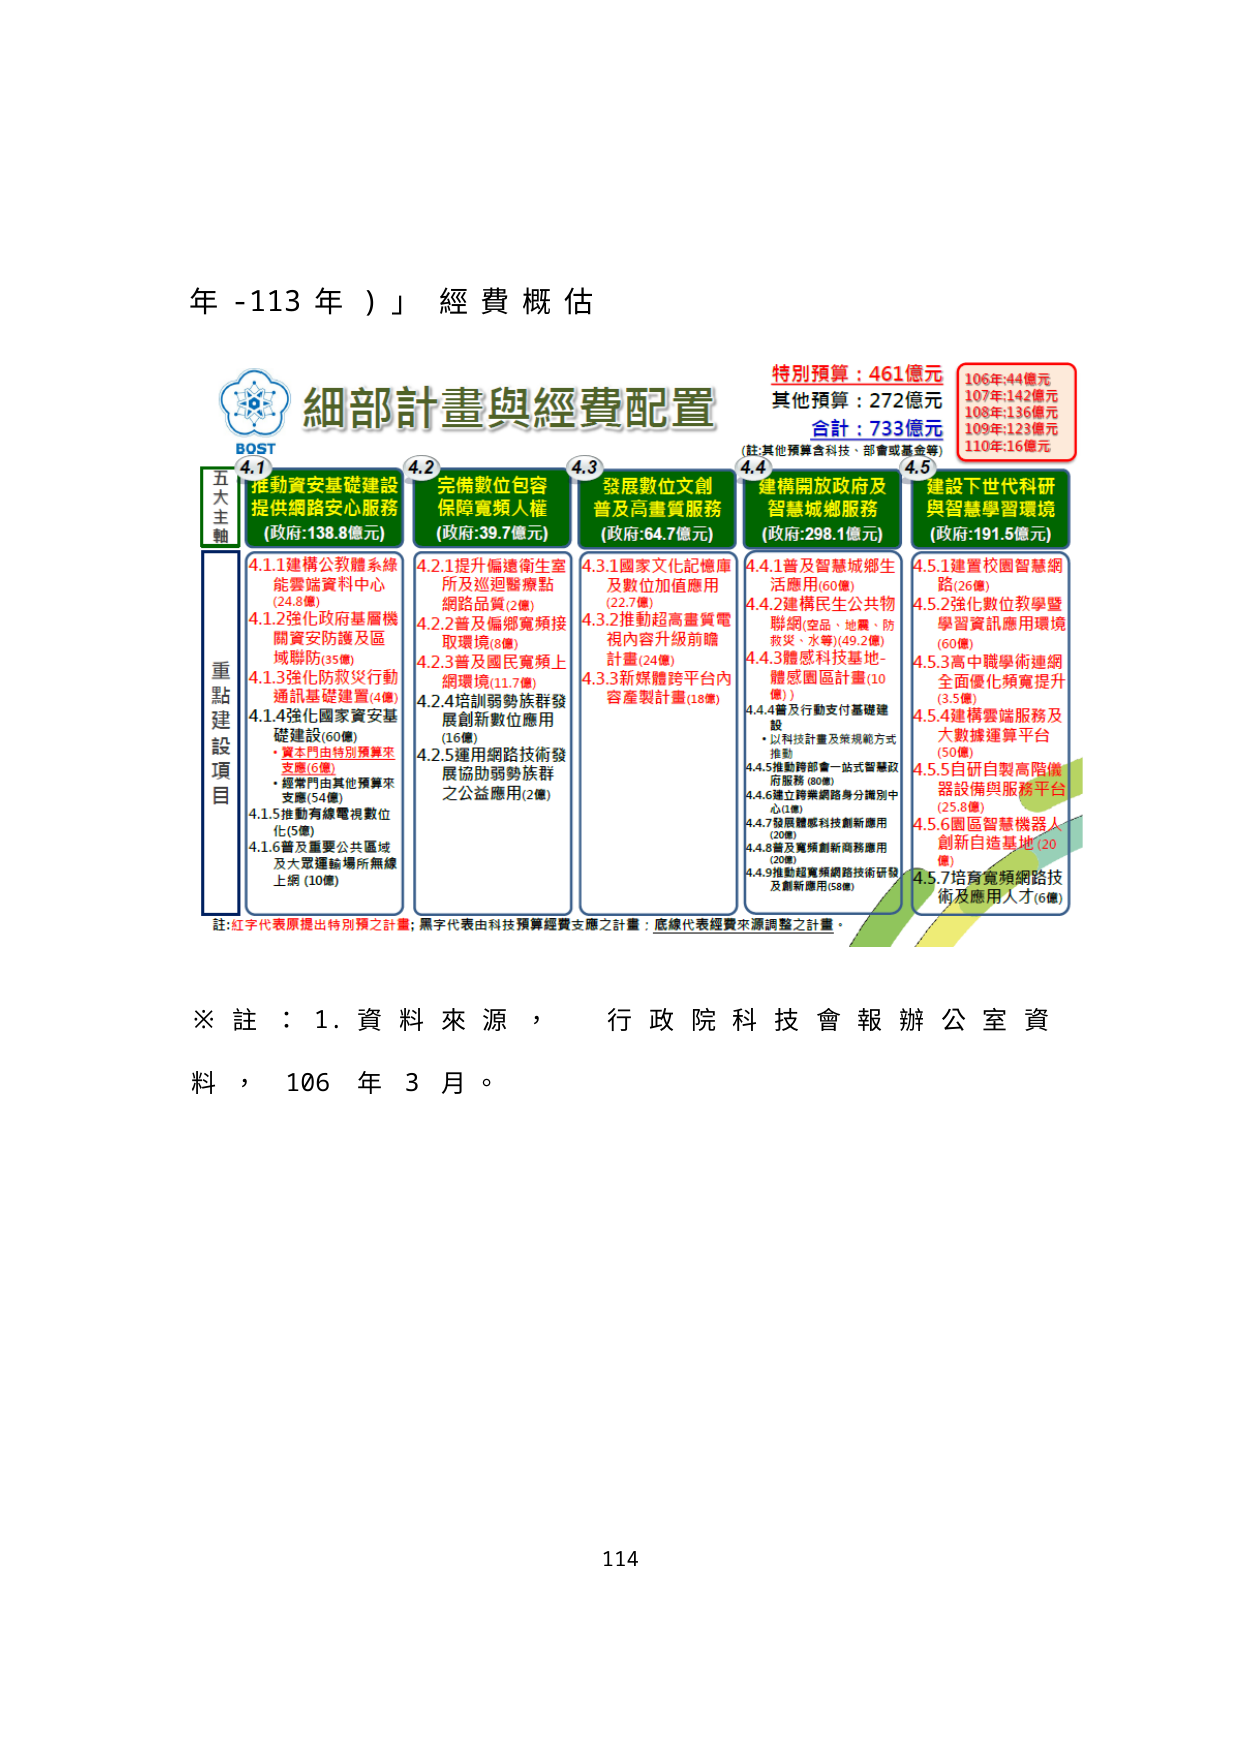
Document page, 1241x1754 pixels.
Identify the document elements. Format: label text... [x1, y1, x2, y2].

text 年-113年)」經費概估 [183, 227, 1058, 352]
text ※註：1.資料來源， 行政院科技會報辦公室資料，106年3月。 [183, 352, 1058, 1102]
